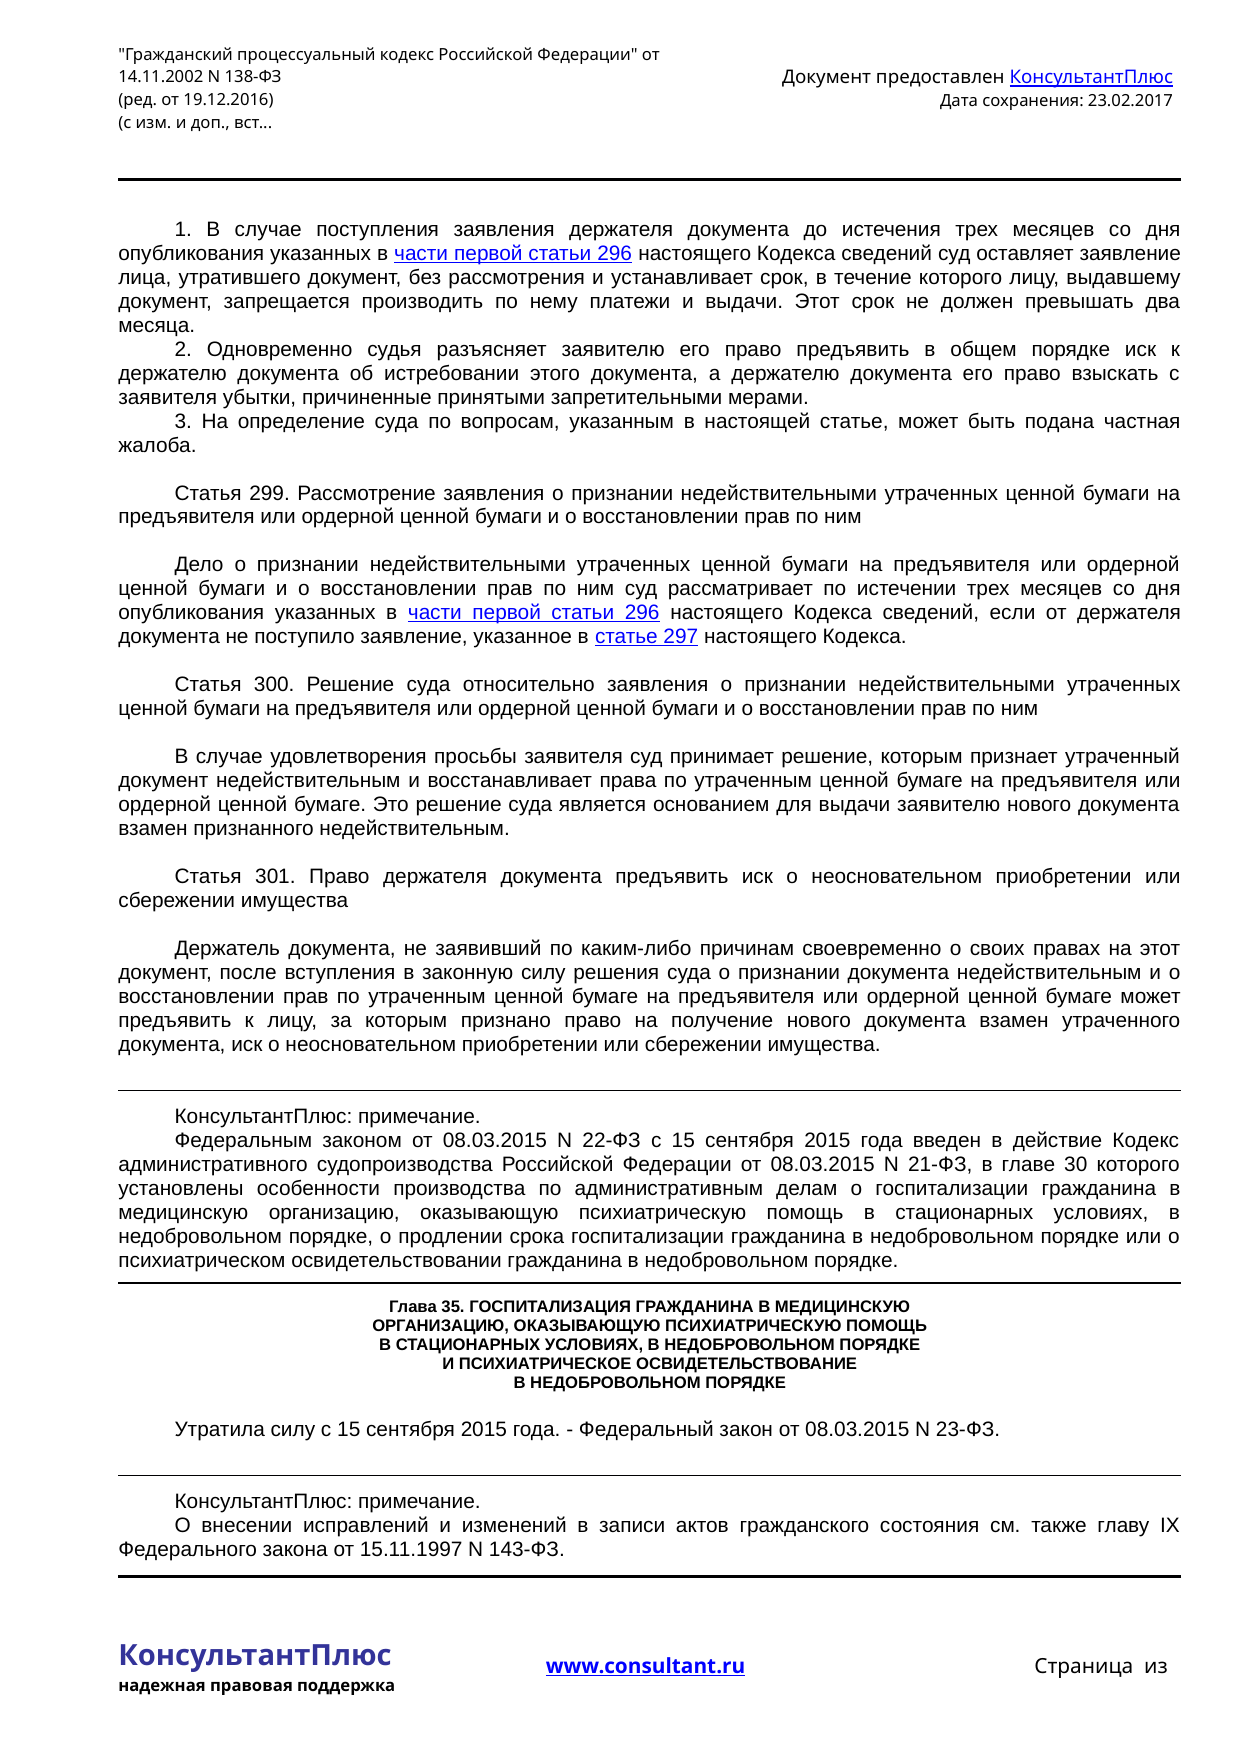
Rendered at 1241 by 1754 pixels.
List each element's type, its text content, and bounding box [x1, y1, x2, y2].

text Дело о признании недействительными утраченных ценной бумаги на предъявителя или ордерной ценной бумаги и о восстановлении прав по ним суд рассматривает по истечении трех месяцев со дня опубликования указанных в части первой статьи 296 настоящего Кодекса сведений, если от держателя документа не поступило заявление, указанное в статье 297 настоящего Кодекса. [118, 552, 1181, 648]
text КонсультантПлюс: примечание. [118, 1489, 1181, 1513]
text 3. На определение суда по вопросам, указанным в настоящей статье, может быть подана частная жалоба. [118, 408, 1181, 456]
text Федеральным законом от 08.03.2015 N 22-ФЗ с 15 сентября 2015 года введен в действие Кодекс административного судопроизводства Российской Федерации от 08.03.2015 N 21-ФЗ, в главе 30 которого установлены особенности производства по административным делам о госпитализации гражданина в медицинскую организацию, оказывающую психиатрическую помощь в стационарных условиях, в недобровольном порядке, о продлении срока госпитализации гражданина в недобровольном порядке или о психиатрическом освидетельствовании гражданина в недобровольном порядке. [118, 1128, 1181, 1272]
text В случае удовлетворения просьбы заявителя суд принимает решение, которым признает утраченный документ недействительным и восстанавливает права по утраченным ценной бумаге на предъявителя или ордерной ценной бумаге. Это решение суда является основанием для выдачи заявителю нового документа взамен признанного недействительным. [118, 744, 1181, 840]
text 2. Одновременно судья разъясняет заявителю его право предъявить в общем порядке иск к держателю документа об истребовании этого документа, а держателю документа его право взыскать с заявителя убытки, причиненные принятыми запретительными мерами. [118, 337, 1181, 408]
title Глава 35. ГОСПИТАЛИЗАЦИЯ ГРАЖДАНИНА В МЕДИЦИНСКУЮ [118, 1297, 1181, 1316]
text Держатель документа, не заявивший по каким-либо причинам своевременно о своих правах на этот документ, после вступления в законную силу решения суда о признании документа недействительным и о восстановлении прав по утраченным ценной бумаге на предъявителя или ордерной ценной бумаге может предъявить к лицу, за которым признано право на получение нового документа взамен утраченного документа, иск о неосновательном приобретении или сбережении имущества. [118, 936, 1181, 1055]
text КонсультантПлюс: примечание. [118, 1104, 1181, 1128]
title В СТАЦИОНАРНЫХ УСЛОВИЯХ, В НЕДОБРОВОЛЬНОМ ПОРЯДКЕ [118, 1335, 1181, 1354]
subtitle Статья 301. Право держателя документа предъявить иск о неосновательном приобретении или сбережении имущества [118, 864, 1181, 912]
title В НЕДОБРОВОЛЬНОМ ПОРЯДКЕ [118, 1373, 1181, 1392]
text 1. В случае поступления заявления держателя документа до истечения трех месяцев со дня опубликования указанных в части первой статьи 296 настоящего Кодекса сведений суд оставляет заявление лица, утратившего документ, без рассмотрения и устанавливает срок, в течение которого лицу, выдавшему документ, запрещается производить по нему платежи и выдачи. Этот срок не должен превышать два месяца. [118, 217, 1181, 337]
title И ПСИХИАТРИЧЕСКОЕ ОСВИДЕТЕЛЬСТВОВАНИЕ [118, 1354, 1181, 1373]
title ОРГАНИЗАЦИЮ, ОКАЗЫВАЮЩУЮ ПСИХИАТРИЧЕСКУЮ ПОМОЩЬ [118, 1316, 1181, 1335]
text О внесении исправлений и изменений в записи актов гражданского состояния см. также главу IX Федерального закона от 15.11.1997 N 143-ФЗ. [118, 1513, 1181, 1561]
subtitle Статья 300. Решение суда относительно заявления о признании недействительными утраченных ценной бумаги на предъявителя или ордерной ценной бумаги и о восстановлении прав по ним [118, 672, 1181, 720]
text Утратила силу с 15 сентября 2015 года. - Федеральный закон от 08.03.2015 N 23-ФЗ. [118, 1416, 1181, 1440]
subtitle Статья 299. Рассмотрение заявления о признании недействительными утраченных ценной бумаги на предъявителя или ордерной ценной бумаги и о восстановлении прав по ним [118, 480, 1181, 528]
